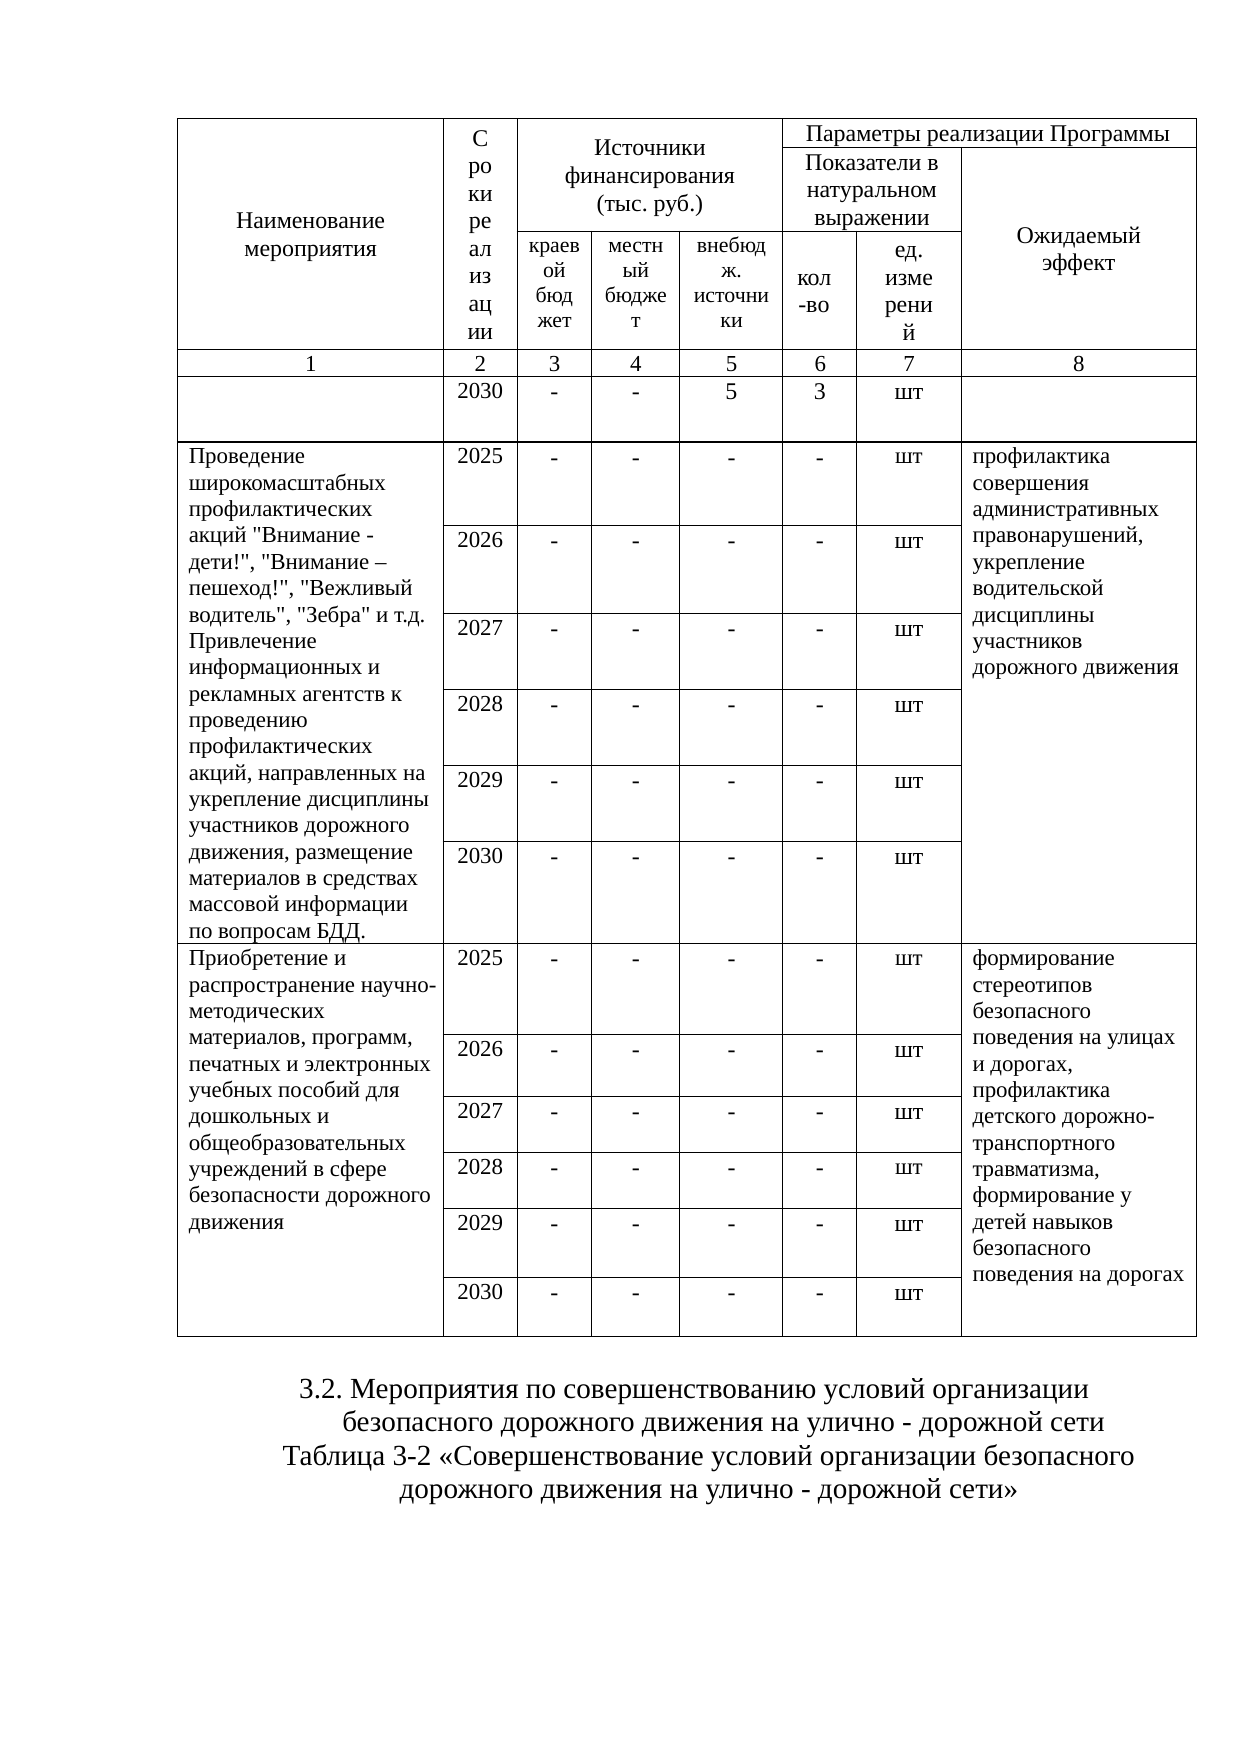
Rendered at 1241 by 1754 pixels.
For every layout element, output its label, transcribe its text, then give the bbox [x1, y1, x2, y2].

table_cell - [783, 690, 856, 765]
table_cell - [518, 1035, 591, 1096]
table_cell 2029 [444, 766, 517, 841]
table_cell - [518, 944, 591, 1034]
table_cell 2026 [444, 526, 517, 613]
table_cell - [680, 526, 782, 613]
table_cell шт [857, 690, 961, 765]
table_cell шт [857, 842, 961, 943]
table_cell формирование стереотипов безопасного поведения на улицах и дорогах, профилактика детского дорожно-транспортного травматизма, формирование у детей навыков безопасного поведения на дорогах [962, 944, 1196, 1336]
table_cell - [592, 443, 679, 525]
table_cell - [592, 690, 679, 765]
table_cell - [592, 766, 679, 841]
table_cell - [518, 1209, 591, 1277]
table_cell - [783, 944, 856, 1034]
table_cell профилактика совершения административных правонарушений, укрепление водительской дисциплины участников дорожного движения [962, 443, 1196, 943]
table_cell шт [857, 1097, 961, 1152]
table_cell - [680, 944, 782, 1034]
table_cell - [680, 1278, 782, 1336]
table_cell - [783, 1035, 856, 1096]
table_cell 5 [680, 377, 782, 441]
table_cell - [783, 443, 856, 525]
table_cell 8 [962, 350, 1196, 376]
text дорожного движения на улично - дорожной сети» [177, 1471, 1181, 1505]
table_cell - [783, 842, 856, 943]
table_cell - [783, 526, 856, 613]
table_cell - [592, 1153, 679, 1208]
table_cell 7 [857, 350, 961, 376]
text 3.2. Мероприятия по совершенствованию условий организации безопасного дорожного движения на улично - дорожной сети [236, 1371, 1152, 1438]
table_cell шт [857, 526, 961, 613]
table_cell - [680, 1097, 782, 1152]
table_cell - [783, 1153, 856, 1208]
table_cell 2025 [444, 443, 517, 525]
table_cell - [680, 1209, 782, 1277]
table_cell Показатели в натуральном выражении [783, 148, 961, 231]
table_cell - [680, 614, 782, 689]
table_cell 2 [444, 350, 517, 376]
text Таблица 3-2 «Совершенствование условий организации безопасного [177, 1438, 1181, 1471]
table_cell ед. измерений [857, 232, 961, 349]
table_cell шт [857, 443, 961, 525]
table_cell - [518, 1153, 591, 1208]
table_cell - [783, 1097, 856, 1152]
table_header Сроки реализации [444, 119, 517, 349]
table_cell - [518, 443, 591, 525]
table_header Параметры реализации Программы [783, 119, 1196, 147]
table_cell 2029 [444, 1209, 517, 1277]
table_cell 5 [680, 350, 782, 376]
table_cell 2030 [444, 1278, 517, 1336]
table_cell внебюдж. источники [680, 232, 782, 349]
table_cell - [518, 842, 591, 943]
table_cell - [592, 614, 679, 689]
table_cell шт [857, 377, 961, 441]
table_cell - [518, 1097, 591, 1152]
table_cell - [680, 443, 782, 525]
table_cell - [592, 1209, 679, 1277]
table_cell 2027 [444, 614, 517, 689]
table_cell шт [857, 1278, 961, 1336]
table_cell 2027 [444, 1097, 517, 1152]
table_cell шт [857, 944, 961, 1034]
table_cell - [518, 1278, 591, 1336]
table_header Источники финансирования (тыс. руб.) [518, 119, 782, 231]
table_cell шт [857, 1209, 961, 1277]
table_cell - [592, 1035, 679, 1096]
table_cell - [592, 1278, 679, 1336]
table_cell - [680, 842, 782, 943]
table_cell шт [857, 766, 961, 841]
table_cell - [592, 1097, 679, 1152]
table_cell - [592, 842, 679, 943]
table_cell Приобретение и распространение научно-методических материалов, программ, печатных и электронных учебных пособий для дошкольных и общеобразовательных учреждений в сфере безопасности дорожного движения [178, 944, 443, 1336]
table_cell 2026 [444, 1035, 517, 1096]
table_cell краевой бюджет [518, 232, 591, 349]
table_cell 3 [518, 350, 591, 376]
table_cell шт [857, 1035, 961, 1096]
table_cell - [592, 526, 679, 613]
table_cell - [783, 1209, 856, 1277]
table_cell 2030 [444, 377, 517, 441]
table_cell 1 [178, 350, 443, 376]
table_cell - [518, 614, 591, 689]
table_cell - [518, 526, 591, 613]
table_cell 4 [592, 350, 679, 376]
table_cell - [783, 1278, 856, 1336]
table_cell шт [857, 1153, 961, 1208]
table_cell 2025 [444, 944, 517, 1034]
table_cell - [783, 614, 856, 689]
table_cell - [783, 766, 856, 841]
table_cell - [592, 377, 679, 441]
table_cell 2030 [444, 842, 517, 943]
table_cell [962, 377, 1196, 441]
table_cell кол-во [783, 232, 856, 349]
table_cell - [680, 1153, 782, 1208]
table_cell шт [857, 614, 961, 689]
table_cell - [518, 690, 591, 765]
table_cell - [680, 1035, 782, 1096]
table_cell Проведение широкомасштабных профилактических акций "Внимание - дети!", "Внимание – пешеход!", "Вежливый водитель", "Зебра" и т.д. Привлечение информационных и рекламных агентств к проведению профилактических акций, направленных на укрепление дисциплины участников дорожного движения, размещение материалов в средствах массовой информации по вопросам БДД. [178, 443, 443, 943]
table_header Наименование мероприятия [178, 119, 443, 349]
table_cell - [680, 690, 782, 765]
table_cell - [592, 944, 679, 1034]
table_cell - [680, 766, 782, 841]
table_cell 6 [783, 350, 856, 376]
table_cell 3 [783, 377, 856, 441]
table_cell 2028 [444, 1153, 517, 1208]
table_cell [178, 377, 443, 441]
table_cell 2028 [444, 690, 517, 765]
table_cell местный бюджет [592, 232, 679, 349]
table_cell - [518, 377, 591, 441]
table_cell Ожидаемый эффект [962, 148, 1196, 349]
table_cell - [518, 766, 591, 841]
